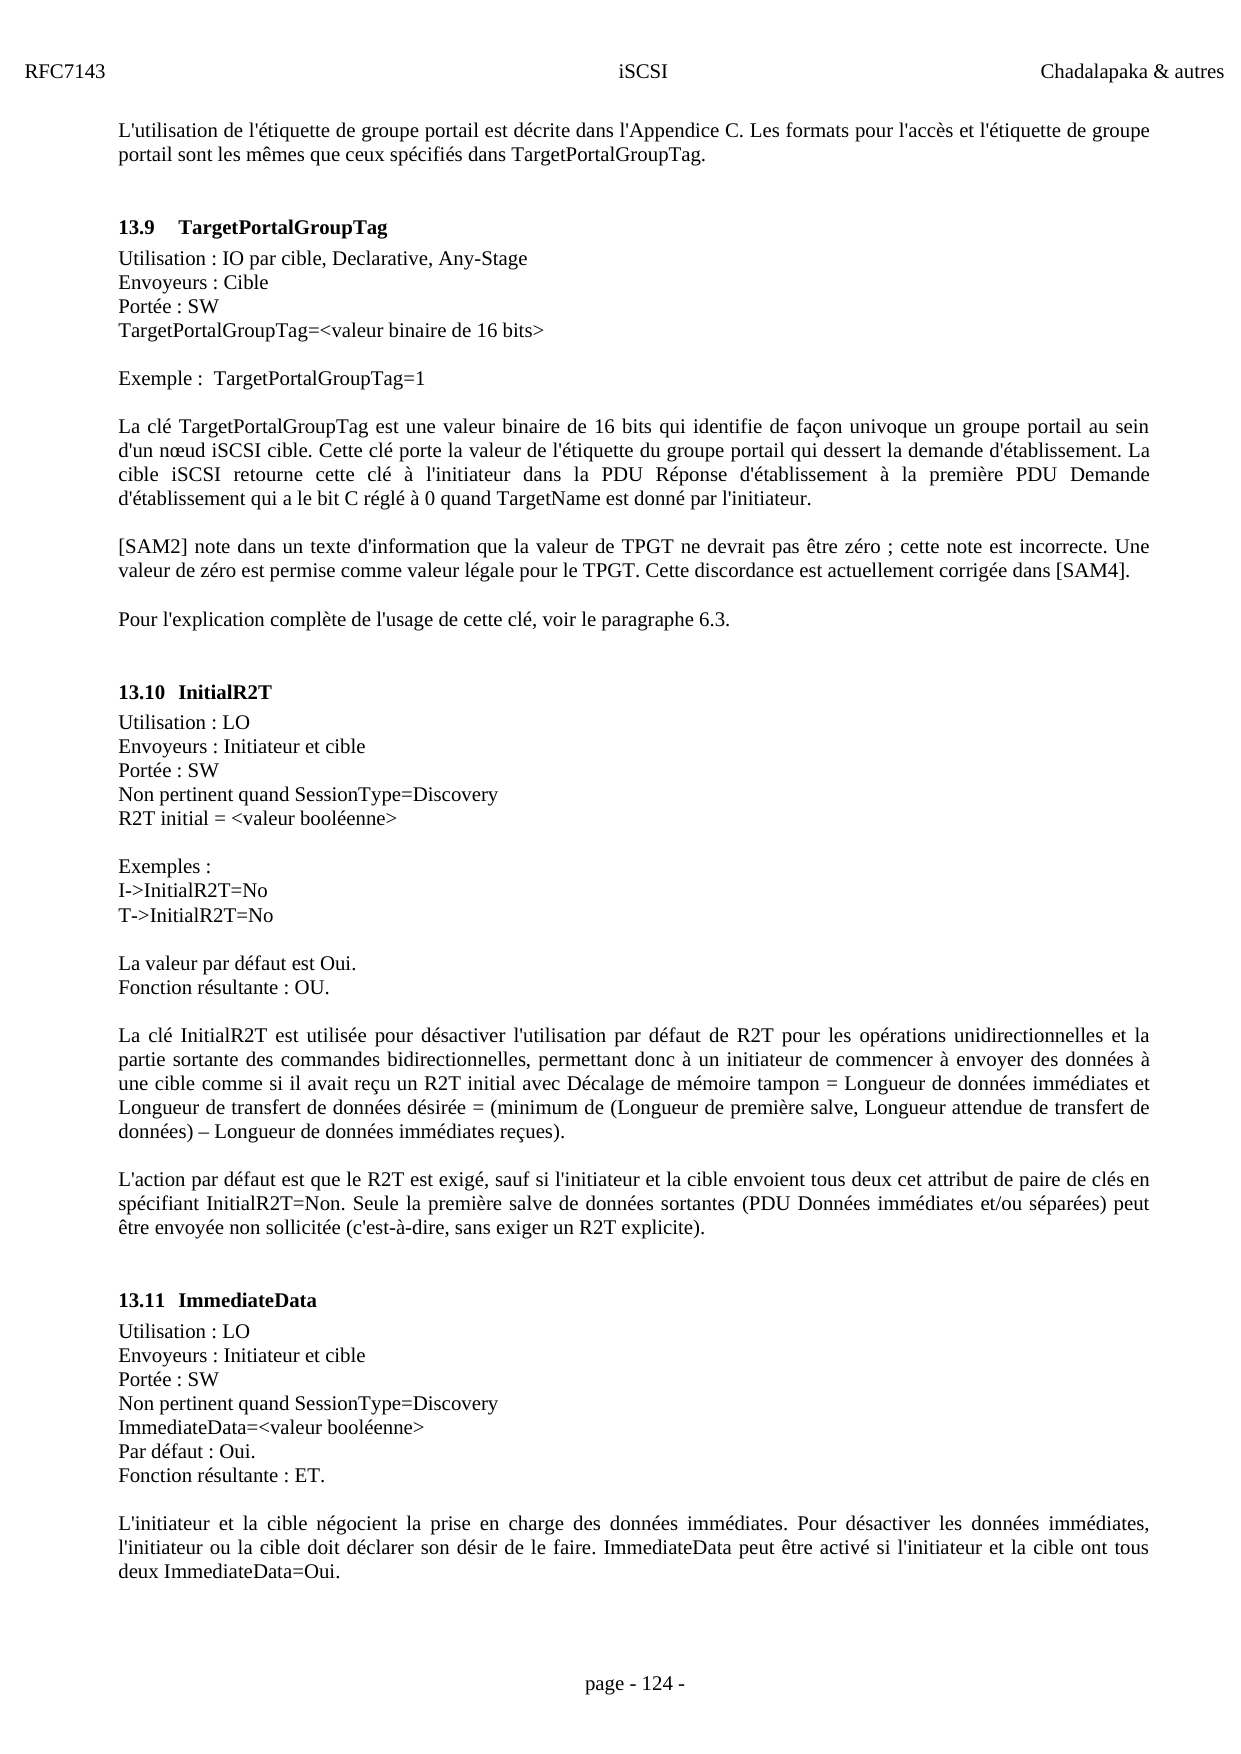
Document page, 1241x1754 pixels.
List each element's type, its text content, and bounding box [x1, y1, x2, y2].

text Non pertinent quand SessionType=Discovery [118, 782, 1152, 806]
text L'action par défaut est que le R2T est exigé, sauf si l'initiateur et la cible envoient tous deux cet attribut de paire de clés en spécifiant InitialR2T=Non. Seule la première salve de données sortantes (PDU Données immédiates et/ou séparées) peut être envoyée non sollicitée (c'est-à-dire, sans exiger un R2T explicite). [118, 1167, 1152, 1239]
text I->InitialR2T=No [118, 878, 1152, 902]
subtitle 13.11 ImmediateData [118, 1288, 1152, 1312]
text Portée : SW [118, 294, 1152, 318]
text La clé TargetPortalGroupTag est une valeur binaire de 16 bits qui identifie de façon univoque un groupe portail au sein d'un nœud iSCSI cible. Cette clé porte la valeur de l'étiquette du groupe portail qui dessert la demande d'établissement. La cible iSCSI retourne cette clé à l'initiateur dans la PDU Réponse d'établissement à la première PDU Demande d'établissement qui a le bit C réglé à 0 quand TargetName est donné par l'initiateur. [118, 414, 1152, 510]
text Utilisation : LO [118, 710, 1152, 734]
text Utilisation : IO par cible, Declarative, Any-Stage [118, 246, 1152, 270]
text Envoyeurs : Initiateur et cible [118, 1343, 1152, 1367]
text Envoyeurs : Cible [118, 270, 1152, 294]
text T->InitialR2T=No [118, 902, 1152, 927]
subtitle 13.9 TargetPortalGroupTag [118, 215, 1152, 239]
text La clé InitialR2T est utilisée pour désactiver l'utilisation par défaut de R2T pour les opérations unidirectionnelles et la partie sortante des commandes bidirectionnelles, permettant donc à un initiateur de commencer à envoyer des données à une cible comme si il avait reçu un R2T initial avec Décalage de mémoire tampon = Longueur de données immédiates et Longueur de transfert de données désirée = (minimum de (Longueur de première salve, Longueur attendue de transfert de données) – Longueur de données immédiates reçues). [118, 1023, 1152, 1143]
text Utilisation : LO [118, 1319, 1152, 1343]
text Pour l'explication complète de l'usage de cette clé, voir le paragraphe 6.3. [118, 607, 1152, 631]
text R2T initial = <valeur booléenne> [118, 806, 1152, 830]
text Envoyeurs : Initiateur et cible [118, 734, 1152, 758]
text L'utilisation de l'étiquette de groupe portail est décrite dans l'Appendice C. Les formats pour l'accès et l'étiquette de groupe portail sont les mêmes que ceux spécifiés dans TargetPortalGroupTag. [118, 118, 1152, 166]
text Fonction résultante : OU. [118, 975, 1152, 999]
text La valeur par défaut est Oui. [118, 951, 1152, 975]
text Par défaut : Oui. [118, 1439, 1152, 1463]
text [SAM2] note dans un texte d'information que la valeur de TPGT ne devrait pas être zéro ; cette note est incorrecte. Une valeur de zéro est permise comme valeur légale pour le TPGT. Cette discordance est actuellement corrigée dans [SAM4]. [118, 534, 1152, 582]
text Exemple : TargetPortalGroupTag=1 [118, 366, 1152, 390]
text Exemples : [118, 854, 1152, 878]
text TargetPortalGroupTag=<valeur binaire de 16 bits> [118, 318, 1152, 342]
text Portée : SW [118, 1367, 1152, 1391]
text Non pertinent quand SessionType=Discovery [118, 1391, 1152, 1415]
text L'initiateur et la cible négocient la prise en charge des données immédiates. Pour désactiver les données immédiates, l'initiateur ou la cible doit déclarer son désir de le faire. ImmediateData peut être activé si l'initiateur et la cible ont tous deux ImmediateData=Oui. [118, 1511, 1152, 1583]
text ImmediateData=<valeur booléenne> [118, 1415, 1152, 1439]
subtitle 13.10 InitialR2T [118, 680, 1152, 704]
text Portée : SW [118, 758, 1152, 782]
text Fonction résultante : ET. [118, 1463, 1152, 1487]
